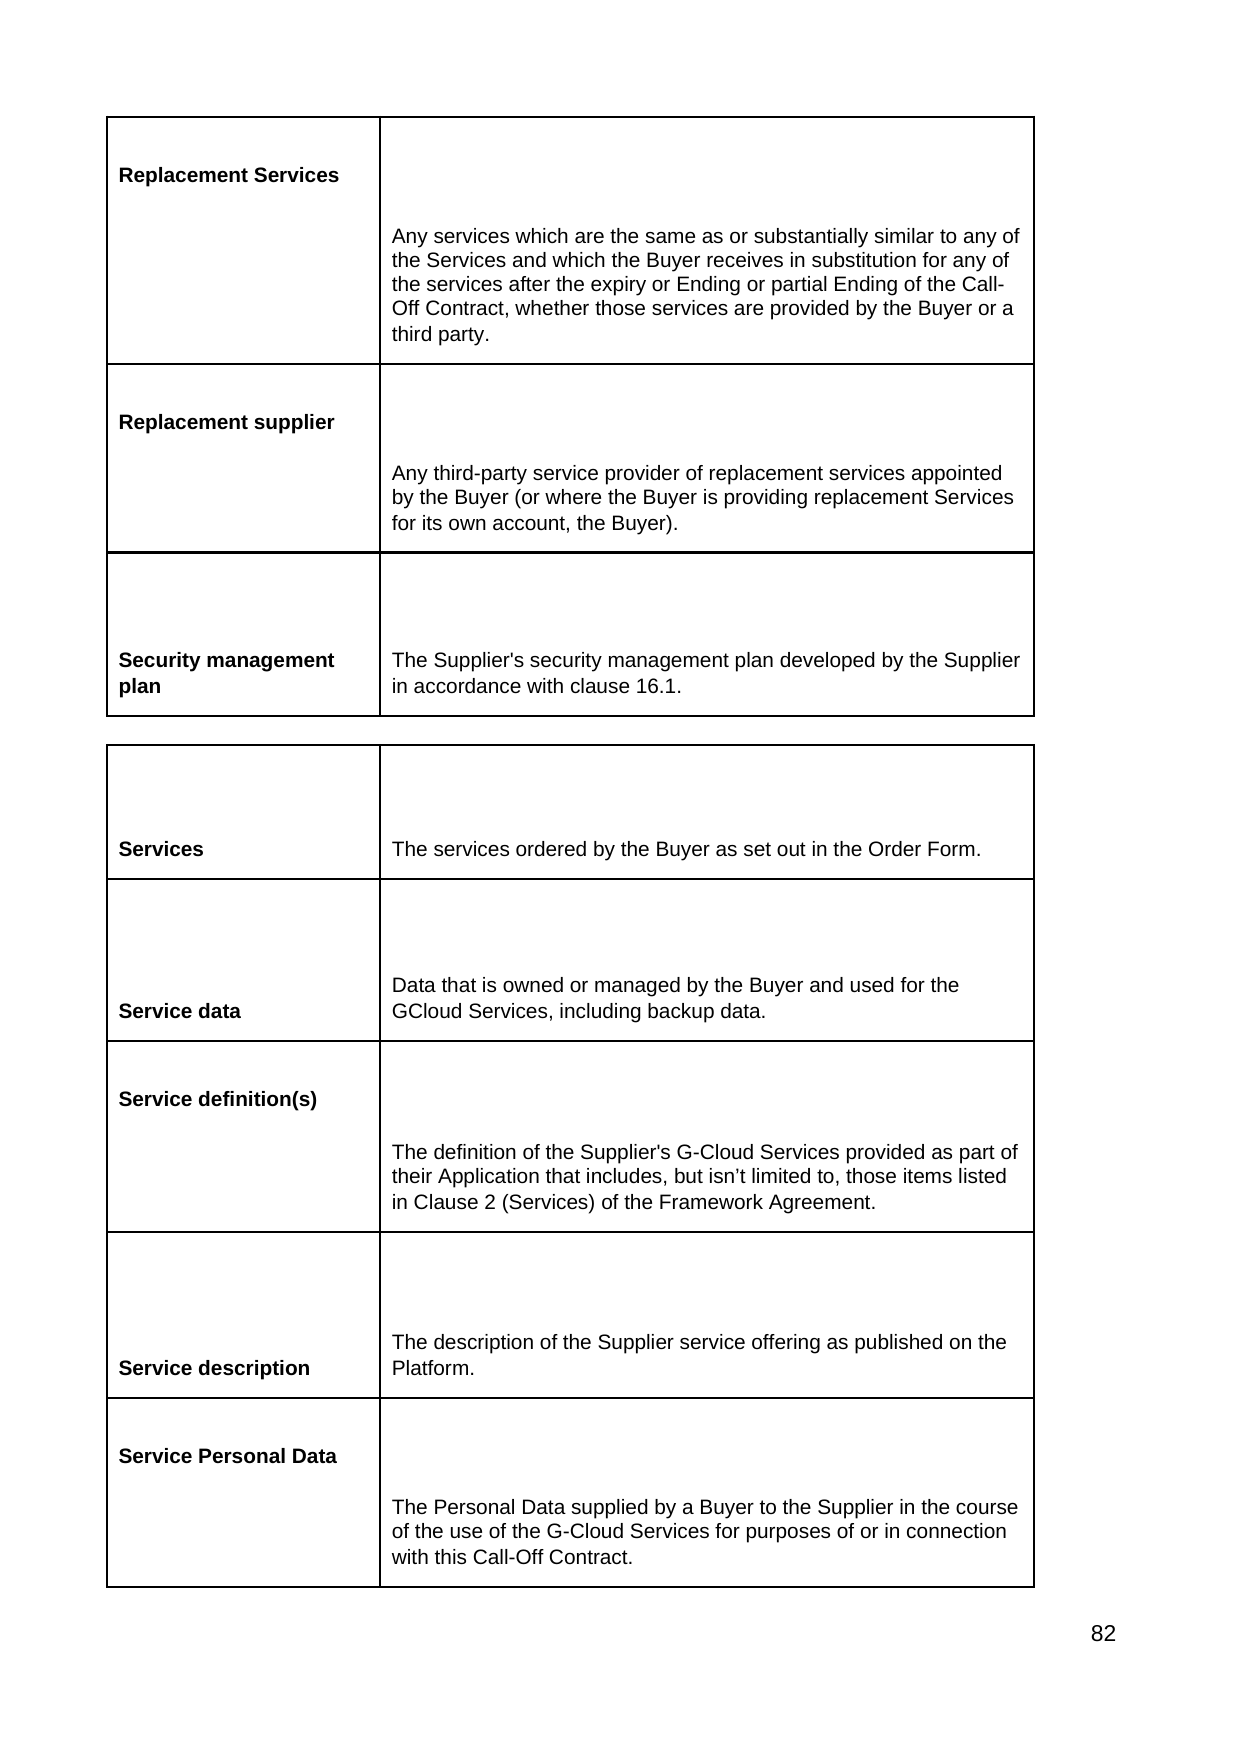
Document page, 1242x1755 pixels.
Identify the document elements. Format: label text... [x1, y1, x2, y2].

table_cell Security management plan [108, 554, 379, 715]
table_header Services [108, 746, 379, 878]
table_cell Service definition(s) [108, 1042, 379, 1231]
table_cell Data that is owned or managed by the Buyer and used for the GCloud Services, including backup data. [381, 880, 1033, 1040]
table_cell The description of the Supplier service offering as published on the Platform. [381, 1233, 1033, 1397]
table_header The services ordered by the Buyer as set out in the Order Form. [381, 746, 1033, 878]
table_cell Service Personal Data [108, 1399, 379, 1586]
table_cell The Personal Data supplied by a Buyer to the Supplier in the course of the use of the G-Cloud Services for purposes of or in connection with this Call-Off Contract. [381, 1399, 1033, 1586]
table_cell Replacement supplier [108, 365, 379, 551]
table_cell The Supplier's security management plan developed by the Supplier in accordance with clause 16.1. [381, 554, 1033, 715]
table_cell The definition of the Supplier's G-Cloud Services provided as part of their Application that includes, but isn’t limited to, those items listed in Clause 2 (Services) of the Framework Agreement. [381, 1042, 1033, 1231]
table_cell Any third-party service provider of replacement services appointed by the Buyer (or where the Buyer is providing replacement Services for its own account, the Buyer). [381, 365, 1033, 551]
table_cell Service description [108, 1233, 379, 1397]
table_cell Any services which are the same as or substantially similar to any of the Services and which the Buyer receives in substitution for any of the services after the expiry or Ending or partial Ending of the Call- Off Contract, whether those services are provided by the Buyer or a third party. [381, 118, 1033, 363]
table_cell Replacement Services [108, 118, 379, 363]
table_cell Service data [108, 880, 379, 1040]
